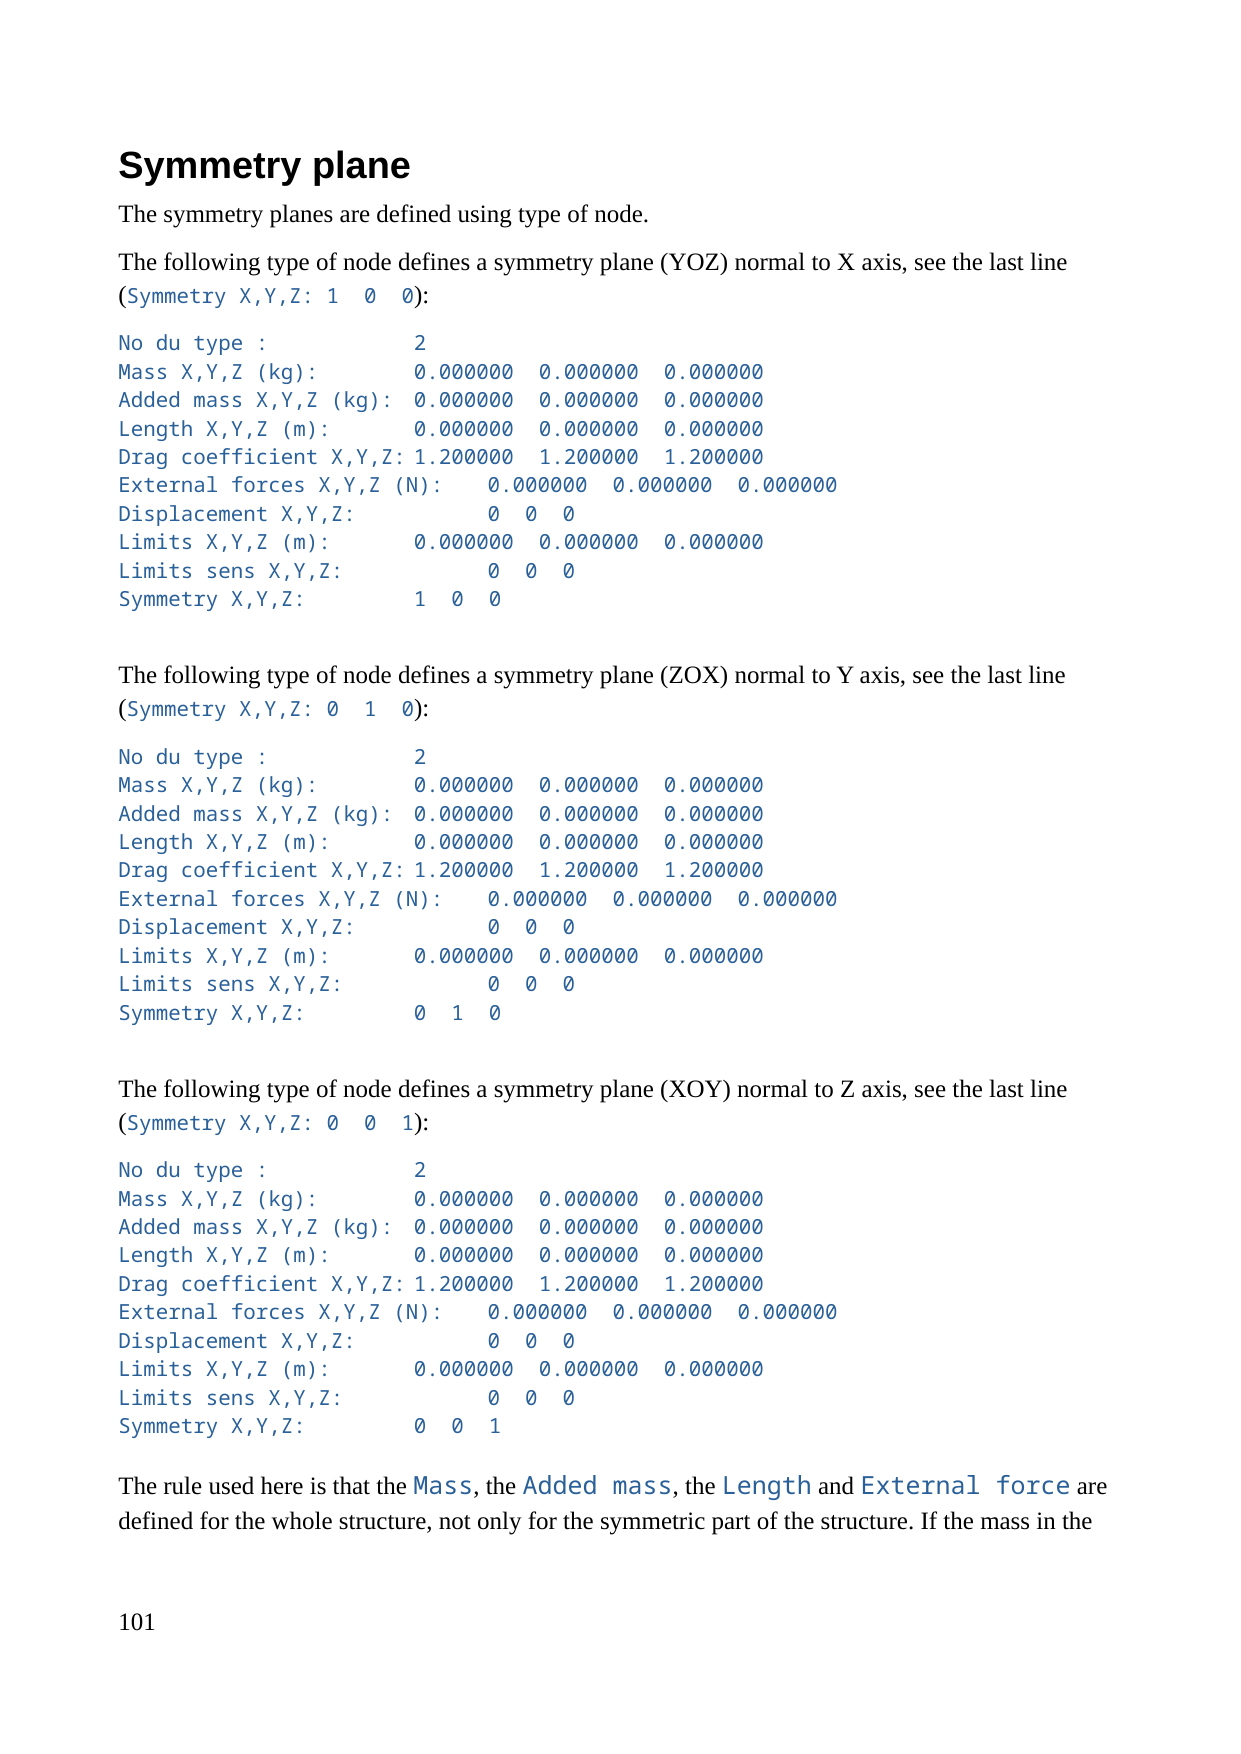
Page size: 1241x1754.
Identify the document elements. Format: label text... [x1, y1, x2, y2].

text Mass X,Y,Z (kg): 0.000000 0.000000 0.000000 [118, 770, 1122, 799]
text Limits X,Y,Z (m): 0.000000 0.000000 0.000000 [118, 941, 1122, 969]
text Limits sens X,Y,Z: 0 0 0 [118, 969, 1122, 998]
text No du type : 2 [118, 328, 1122, 357]
text Length X,Y,Z (m): 0.000000 0.000000 0.000000 [118, 827, 1122, 856]
text Drag coefficient X,Y,Z: 1.200000 1.200000 1.200000 [118, 442, 1122, 471]
text Limits sens X,Y,Z: 0 0 0 [118, 556, 1122, 584]
text External forces X,Y,Z (N): 0.000000 0.000000 0.000000 [118, 1297, 1122, 1326]
text Displacement X,Y,Z: 0 0 0 [118, 912, 1122, 941]
text Symmetry X,Y,Z: 0 1 0 [118, 998, 1122, 1026]
text Limits sens X,Y,Z: 0 0 0 [118, 1383, 1122, 1411]
text The symmetry planes are defined using type of node. [118, 199, 1122, 228]
text Displacement X,Y,Z: 0 0 0 [118, 1326, 1122, 1354]
text Length X,Y,Z (m): 0.000000 0.000000 0.000000 [118, 414, 1122, 442]
text Symmetry X,Y,Z: 1 0 0 [118, 584, 1122, 613]
text No du type : 2 [118, 742, 1122, 770]
text External forces X,Y,Z (N): 0.000000 0.000000 0.000000 [118, 471, 1122, 499]
subtitle Symmetry plane [118, 143, 1122, 187]
text Symmetry X,Y,Z: 0 0 1 [118, 1411, 1122, 1439]
text Added mass X,Y,Z (kg): 0.000000 0.000000 0.000000 [118, 385, 1122, 414]
text The rule used here is that the Mass, the Added mass, the Length and External force are defined for the whole structure, not only for the symmetric part of the structure. If the mass in the [118, 1468, 1122, 1535]
text No du type : 2 [118, 1155, 1122, 1184]
text The following type of node defines a symmetry plane (YOZ) normal to X axis, see the last line (Symmetry X,Y,Z: 1 0 0): [118, 247, 1122, 309]
text Mass X,Y,Z (kg): 0.000000 0.000000 0.000000 [118, 357, 1122, 385]
text Limits X,Y,Z (m): 0.000000 0.000000 0.000000 [118, 1354, 1122, 1383]
text Added mass X,Y,Z (kg): 0.000000 0.000000 0.000000 [118, 799, 1122, 827]
text Displacement X,Y,Z: 0 0 0 [118, 499, 1122, 527]
text Mass X,Y,Z (kg): 0.000000 0.000000 0.000000 [118, 1184, 1122, 1212]
text Drag coefficient X,Y,Z: 1.200000 1.200000 1.200000 [118, 1269, 1122, 1297]
text The following type of node defines a symmetry plane (XOY) normal to Z axis, see the last line (Symmetry X,Y,Z: 0 0 1): [118, 1074, 1122, 1136]
text Added mass X,Y,Z (kg): 0.000000 0.000000 0.000000 [118, 1212, 1122, 1241]
text Limits X,Y,Z (m): 0.000000 0.000000 0.000000 [118, 527, 1122, 556]
text Drag coefficient X,Y,Z: 1.200000 1.200000 1.200000 [118, 856, 1122, 884]
text External forces X,Y,Z (N): 0.000000 0.000000 0.000000 [118, 884, 1122, 912]
text The following type of node defines a symmetry plane (ZOX) normal to Y axis, see the last line (Symmetry X,Y,Z: 0 1 0): [118, 660, 1122, 723]
text Length X,Y,Z (m): 0.000000 0.000000 0.000000 [118, 1241, 1122, 1269]
